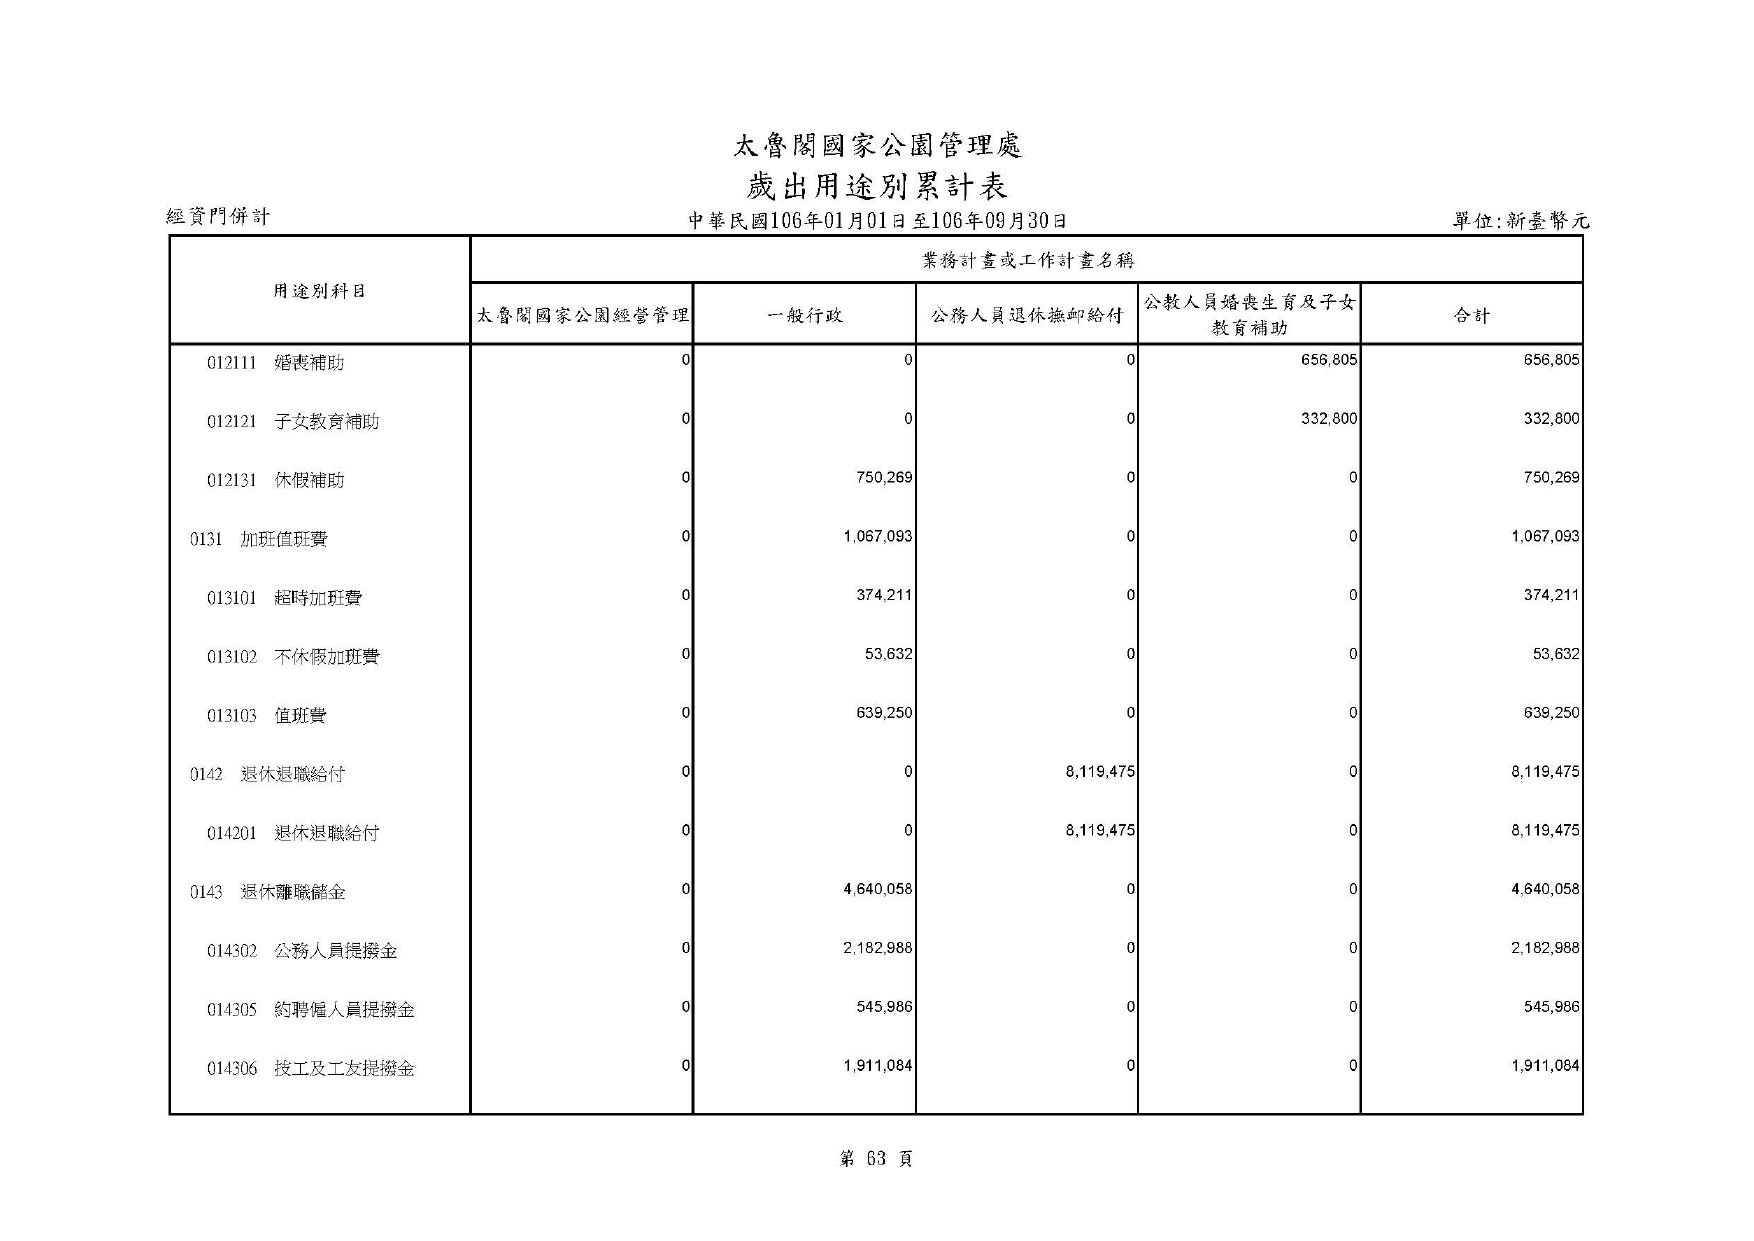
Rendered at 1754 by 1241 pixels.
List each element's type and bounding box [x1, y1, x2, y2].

picture [59, 59, 1695, 1216]
